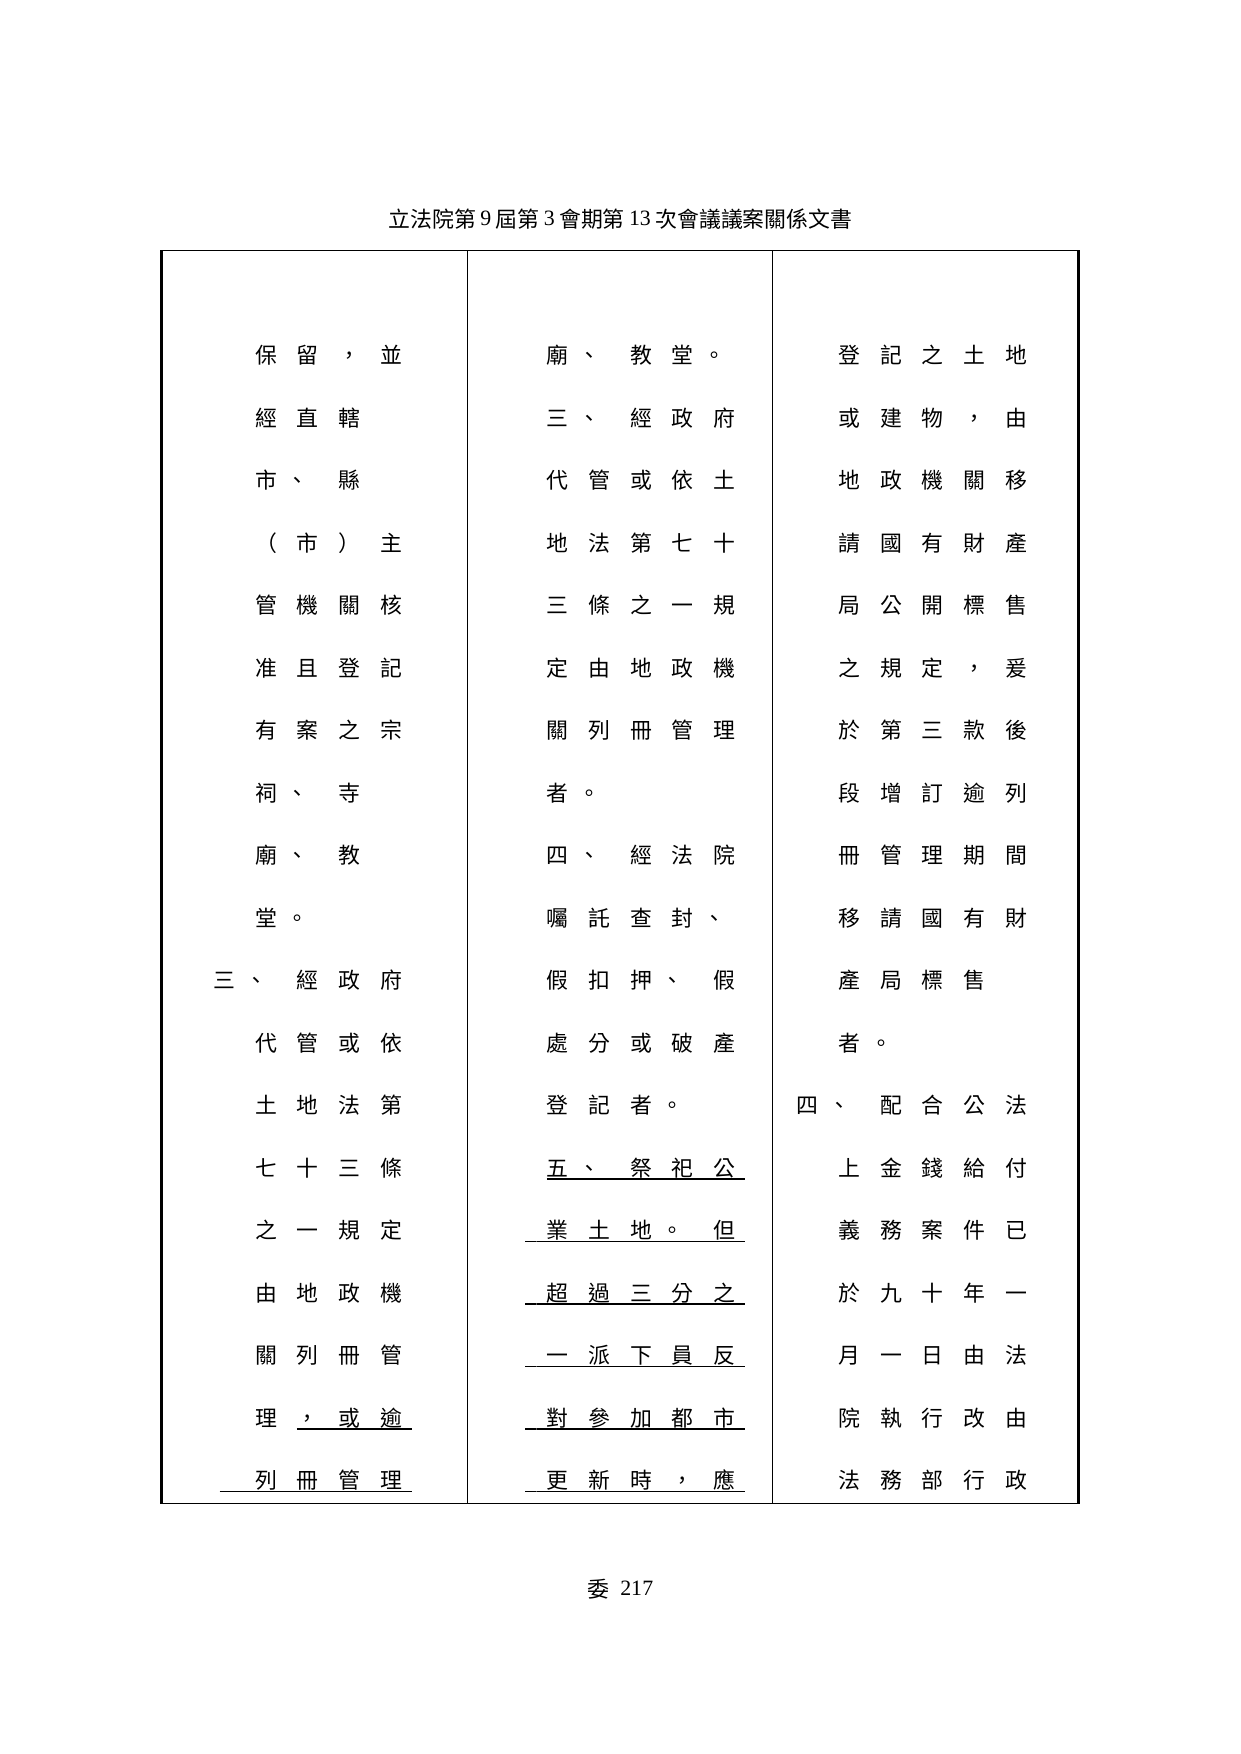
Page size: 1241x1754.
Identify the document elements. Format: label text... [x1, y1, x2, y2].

table_cell 保留，並經直轄市、縣（市）主管機關核准且登記有案之宗祠、寺廟、教堂。 三、經政府代管或依土地法第七十三條之一規定由地政機關列冊管理，或逾列冊管理 [163, 251, 467, 1503]
table_cell 登記之土地或建物，由地政機關移請國有財產局公開標售之規定，爰於第三款後段增訂逾列冊管理期間移請國有財產局標售者。 四、配合公法上金錢給付義務案件已於九十年一月一日由法院執行改由法務部行政 [773, 251, 1077, 1503]
table_cell 廟、教堂。 三、經政府代管或依土地法第七十三條之一規定由地政機關列冊管理者。 四、經法院囑託查封、假扣押、假處分或破產登記者。 五、祭祀公業土地。但超過三分之一派下員反對參加都市更新時，應 [468, 251, 772, 1503]
